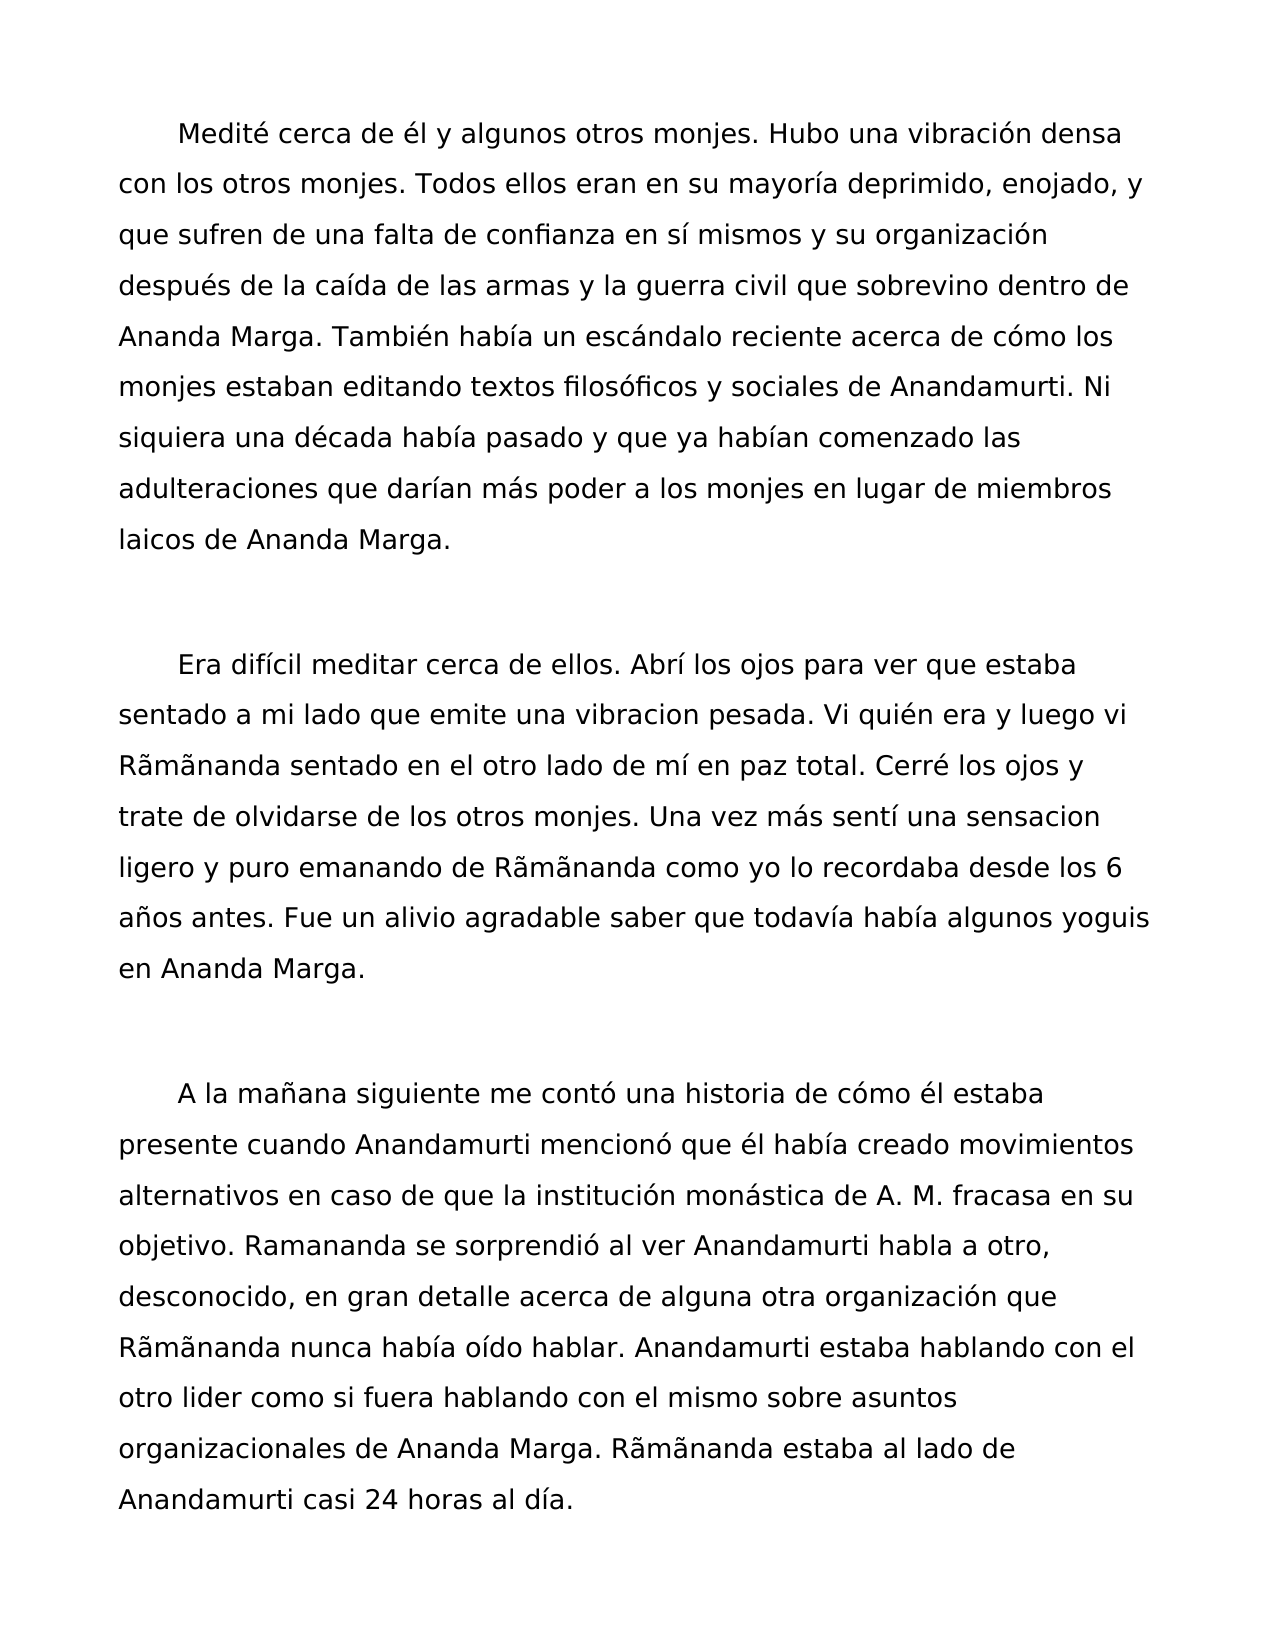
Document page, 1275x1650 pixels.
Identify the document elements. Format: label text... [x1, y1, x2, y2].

text A la mañana siguiente me contó una historia de cómo él estaba presente cuando Anandamurti mencionó que él había creado movimientos alternativos en caso de que la institución monástica de A. M. fracasa en su objetivo. Ramananda se sorprendió al ver Anandamurti habla a otro, desconocido, en gran detalle acerca de alguna otra organización que Rãmãnanda nunca había oído hablar. Anandamurti estaba hablando con el otro lider como si fuera hablando con el mismo sobre asuntos organizacionales de Ananda Marga. Rãmãnanda estaba al lado de Anandamurti casi 24 horas al día. [118, 1078, 1157, 1516]
text Era difícil meditar cerca de ellos. Abrí los ojos para ver que estaba sentado a mi lado que emite una vibracion pesada. Vi quién era y luego vi Rãmãnanda sentado en el otro lado de mí en paz total. Cerré los ojos y trate de olvidarse de los otros monjes. Una vez más sentí una sensacion ligero y puro emanando de Rãmãnanda como yo lo recordaba desde los 6 años antes. Fue un alivio agradable saber que todavía había algunos yoguis en Ananda Marga. [118, 649, 1157, 985]
text Medité cerca de él y algunos otros monjes. Hubo una vibración densa con los otros monjes. Todos ellos eran en su mayoría deprimido, enojado, y que sufren de una falta de confianza en sí mismos y su organización después de la caída de las armas y la guerra civil que sobrevino dentro de Ananda Marga. También había un escándalo reciente acerca de cómo los monjes estaban editando textos filosóficos y sociales de Anandamurti. Ni siquiera una década había pasado y que ya habían comenzado las adulteraciones que darían más poder a los monjes en lugar de miembros laicos de Ananda Marga. [118, 118, 1157, 556]
